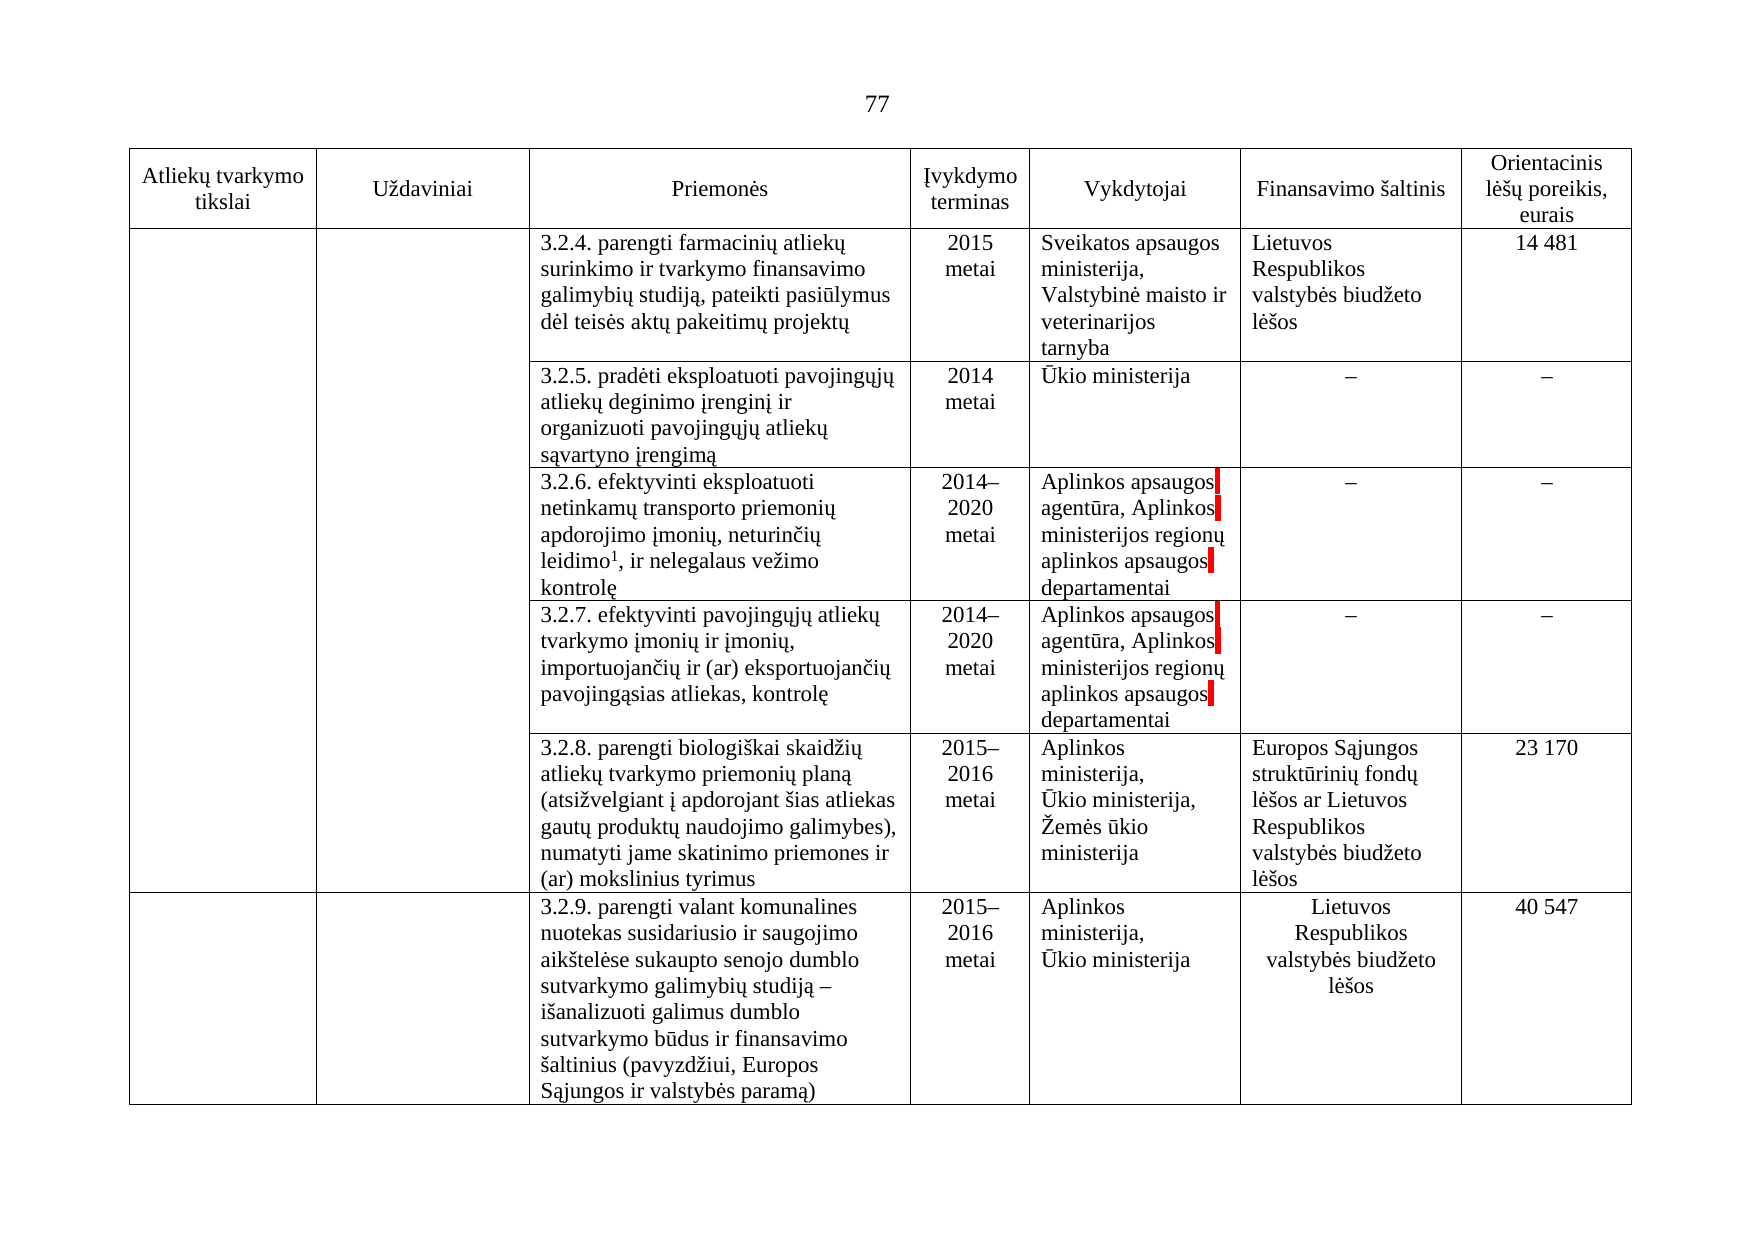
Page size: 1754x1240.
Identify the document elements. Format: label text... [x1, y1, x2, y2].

table_cell Ūkio ministerija [1030, 362, 1240, 467]
table_cell [317, 893, 529, 1104]
table_cell 2015–2016 metai [911, 734, 1029, 892]
table_cell 14 481 [1462, 229, 1631, 361]
table_cell 3.2.4. parengti farmacinių atliekų surinkimo ir tvarkymo finansavimo galimybių studiją, pateikti pasiūlymus dėl teisės aktų pakeitimų projektų [530, 229, 910, 361]
table_cell Lietuvos Respublikos valstybės biudžeto lėšos [1241, 893, 1461, 1104]
table_header Atliekų tvarkymo tikslai [130, 149, 316, 228]
table_cell [317, 229, 529, 892]
table_header Finansavimo šaltinis [1241, 149, 1461, 228]
table_header Uždaviniai [317, 149, 529, 228]
table_cell – [1462, 362, 1631, 467]
table_cell – [1462, 468, 1631, 600]
table_cell 3.2.8. parengti biologiškai skaidžių atliekų tvarkymo priemonių planą (atsižvelgiant į apdorojant šias atliekas gautų produktų naudojimo galimybes), numatyti jame skatinimo priemones ir (ar) mokslinius tyrimus [530, 734, 910, 892]
table_header Orientacinis lėšų poreikis, eurais [1462, 149, 1631, 228]
table_cell – [1241, 601, 1461, 733]
table_cell Aplinkos apsaugos agentūra, Aplinkos ministerijos regionų aplinkos apsaugos departamentai [1030, 468, 1240, 600]
table_cell 3.2.6. efektyvinti eksploatuoti netinkamų transporto priemonių apdorojimo įmonių, neturinčių leidimo1, ir nelegalaus vežimo kontrolę [530, 468, 910, 600]
table_cell 2014–2020 metai [911, 468, 1029, 600]
table_cell Aplinkos ministerija, Ūkio ministerija, Žemės ūkio ministerija [1030, 734, 1240, 892]
table_cell – [1241, 468, 1461, 600]
table_cell 3.2.9. parengti valant komunalines nuotekas susidariusio ir saugojimo aikštelėse sukaupto senojo dumblo sutvarkymo galimybių studiją – išanalizuoti galimus dumblo sutvarkymo būdus ir finansavimo šaltinius (pavyzdžiui, Europos Sąjungos ir valstybės paramą) [530, 893, 910, 1104]
table_cell 2015 metai [911, 229, 1029, 361]
table_cell [130, 893, 316, 1104]
table_cell – [1462, 601, 1631, 733]
table_cell Lietuvos Respublikos valstybės biudžeto lėšos [1241, 229, 1461, 361]
table_header Priemonės [530, 149, 910, 228]
table_cell [130, 229, 316, 892]
table_cell 2014 metai [911, 362, 1029, 467]
table_cell 40 547 [1462, 893, 1631, 1104]
table_header Įvykdymo terminas [911, 149, 1029, 228]
table_cell Europos Sąjungos struktūrinių fondų lėšos ar Lietuvos Respublikos valstybės biudžeto lėšos [1241, 734, 1461, 892]
table_header Vykdytojai [1030, 149, 1240, 228]
table_cell 3.2.7. efektyvinti pavojingųjų atliekų tvarkymo įmonių ir įmonių, importuojančių ir (ar) eksportuojančių pavojingąsias atliekas, kontrolę [530, 601, 910, 733]
table_cell 2014–2020 metai [911, 601, 1029, 733]
table_cell Sveikatos apsaugos ministerija, Valstybinė maisto ir veterinarijos tarnyba [1030, 229, 1240, 361]
table_cell – [1241, 362, 1461, 467]
table_cell 23 170 [1462, 734, 1631, 892]
table_cell 3.2.5. pradėti eksploatuoti pavojingųjų atliekų deginimo įrenginį ir organizuoti pavojingųjų atliekų sąvartyno įrengimą [530, 362, 910, 467]
table_cell Aplinkos apsaugos agentūra, Aplinkos ministerijos regionų aplinkos apsaugos departamentai [1030, 601, 1240, 733]
table_cell 2015–2016 metai [911, 893, 1029, 1104]
table_cell Aplinkos ministerija, Ūkio ministerija [1030, 893, 1240, 1104]
